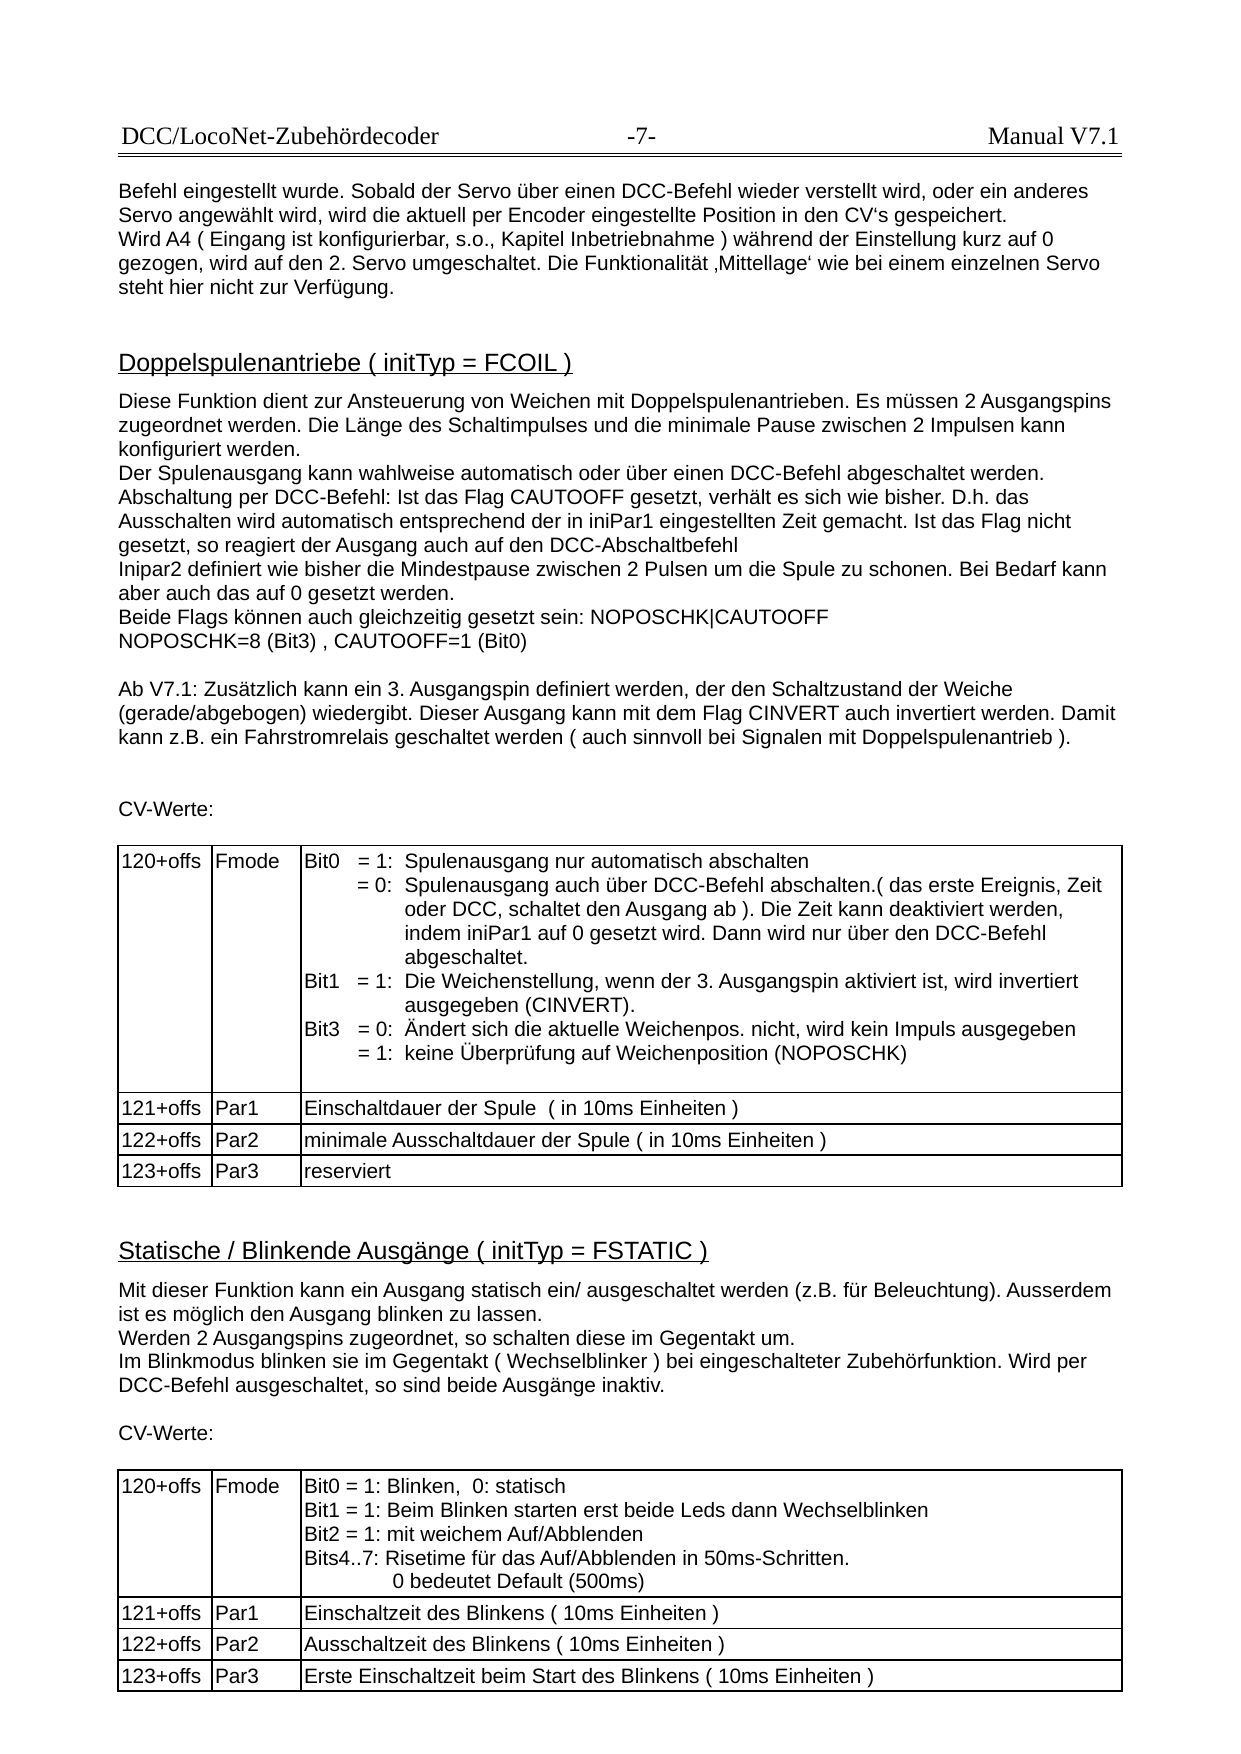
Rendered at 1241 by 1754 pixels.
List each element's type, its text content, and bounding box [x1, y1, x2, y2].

text Im Blinkmodus blinken sie im Gegentakt ( Wechselblinker ) bei eingeschalteter Zubehörfunktion. Wird per DCC-Befehl ausgeschaltet, so sind beide Ausgänge inaktiv. [118, 1349, 1122, 1397]
table_cell 122+offs [119, 1125, 211, 1154]
table_cell 122+offs [119, 1629, 211, 1659]
text Ab V7.1: Zusätzlich kann ein 3. Ausgangspin definiert werden, der den Schaltzustand der Weiche (gerade/abgebogen) wiedergibt. Dieser Ausgang kann mit dem Flag CINVERT auch invertiert werden. Damit kann z.B. ein Fahrstromrelais geschaltet werden ( auch sinnvoll bei Signalen mit Doppelspulenantrieb ). [118, 677, 1122, 749]
table_cell Par3 [213, 1661, 300, 1690]
table_cell 123+offs [119, 1156, 211, 1186]
table_header Fmode [213, 1471, 300, 1596]
text Befehl eingestellt wurde. Sobald der Servo über einen DCC-Befehl wieder verstellt wird, oder ein anderes Servo angewählt wird, wird die aktuell per Encoder eingestellte Position in den CV‘s gespeichert. [118, 179, 1122, 227]
table_header 120+offs [119, 846, 211, 1092]
table_cell Par2 [213, 1629, 300, 1659]
table_header Bit0 = 1: Blinken, 0: statisch Bit1 = 1: Beim Blinken starten erst beide Leds dann Wechselblinken Bit2 = 1: mit weichem Auf/Abblenden Bits4..7: Risetime für das Auf/Abblenden in 50ms-Schritten. 0 bedeutet Default (500ms) [302, 1471, 1121, 1596]
table_cell Einschaltzeit des Blinkens ( 10ms Einheiten ) [302, 1598, 1121, 1628]
table_cell Par1 [213, 1093, 300, 1123]
table_cell 123+offs [119, 1661, 211, 1690]
text CV-Werte: [118, 1421, 1122, 1445]
text Der Spulenausgang kann wahlweise automatisch oder über einen DCC-Befehl abgeschaltet werden. [118, 461, 1122, 485]
table_cell 121+offs [119, 1598, 211, 1628]
table_cell 121+offs [119, 1093, 211, 1123]
subtitle Doppelspulenantriebe ( initTyp = FCOIL ) [118, 348, 1122, 377]
text Diese Funktion dient zur Ansteuerung von Weichen mit Doppelspulenantrieben. Es müssen 2 Ausgangspins zugeordnet werden. Die Länge des Schaltimpulses und die minimale Pause zwischen 2 Impulsen kann konfiguriert werden. [118, 389, 1122, 461]
text Werden 2 Ausgangspins zugeordnet, so schalten diese im Gegentakt um. [118, 1325, 1122, 1349]
table_cell Par3 [213, 1156, 300, 1186]
table_header Fmode [213, 846, 300, 1092]
table_cell minimale Ausschaltdauer der Spule ( in 10ms Einheiten ) [302, 1125, 1121, 1154]
table_cell Einschaltdauer der Spule ( in 10ms Einheiten ) [302, 1093, 1121, 1123]
table_header Bit0 = 1: Spulenausgang nur automatisch abschalten = 0: Spulenausgang auch über DCC-Befehl abschalten.( das erste Ereignis, Zeit oder DCC, schaltet den Ausgang ab ). Die Zeit kann deaktiviert werden, indem iniPar1 auf 0 gesetzt wird. Dann wird nur über den DCC-Befehl abgeschaltet. Bit1 = 1: Die Weichenstellung, wenn der 3. Ausgangspin aktiviert ist, wird invertiert ausgegeben (CINVERT). Bit3 = 0: Ändert sich die aktuelle Weichenpos. nicht, wird kein Impuls ausgegeben = 1: keine Überprüfung auf Weichenposition (NOPOSCHK) [302, 846, 1121, 1092]
table_cell Erste Einschaltzeit beim Start des Blinkens ( 10ms Einheiten ) [302, 1661, 1121, 1690]
table_cell Par2 [213, 1125, 300, 1154]
subtitle Statische / Blinkende Ausgänge ( initTyp = FSTATIC ) [118, 1236, 1122, 1265]
table_cell Ausschaltzeit des Blinkens ( 10ms Einheiten ) [302, 1629, 1121, 1659]
text Wird A4 ( Eingang ist konfigurierbar, s.o., Kapitel Inbetriebnahme ) während der Einstellung kurz auf 0 gezogen, wird auf den 2. Servo umgeschaltet. Die Funktionalität ‚Mittellage‘ wie bei einem einzelnen Servo steht hier nicht zur Verfügung. [118, 227, 1122, 299]
text CV-Werte: [118, 797, 1122, 821]
table_cell reserviert [302, 1156, 1121, 1186]
text Abschaltung per DCC-Befehl: Ist das Flag CAUTOOFF gesetzt, verhält es sich wie bisher. D.h. das Ausschalten wird automatisch entsprechend der in iniPar1 eingestellten Zeit gemacht. Ist das Flag nicht gesetzt, so reagiert der Ausgang auch auf den DCC-Abschaltbefehl Inipar2 definiert wie bisher die Mindestpause zwischen 2 Pulsen um die Spule zu schonen. Bei Bedarf kann aber auch das auf 0 gesetzt werden. Beide Flags können auch gleichzeitig gesetzt sein: NOPOSCHK|CAUTOOFF NOPOSCHK=8 (Bit3) , CAUTOOFF=1 (Bit0) [118, 485, 1122, 653]
table_header 120+offs [119, 1471, 211, 1596]
text Mit dieser Funktion kann ein Ausgang statisch ein/ ausgeschaltet werden (z.B. für Beleuchtung). Ausserdem ist es möglich den Ausgang blinken zu lassen. [118, 1277, 1122, 1325]
table_cell Par1 [213, 1598, 300, 1628]
